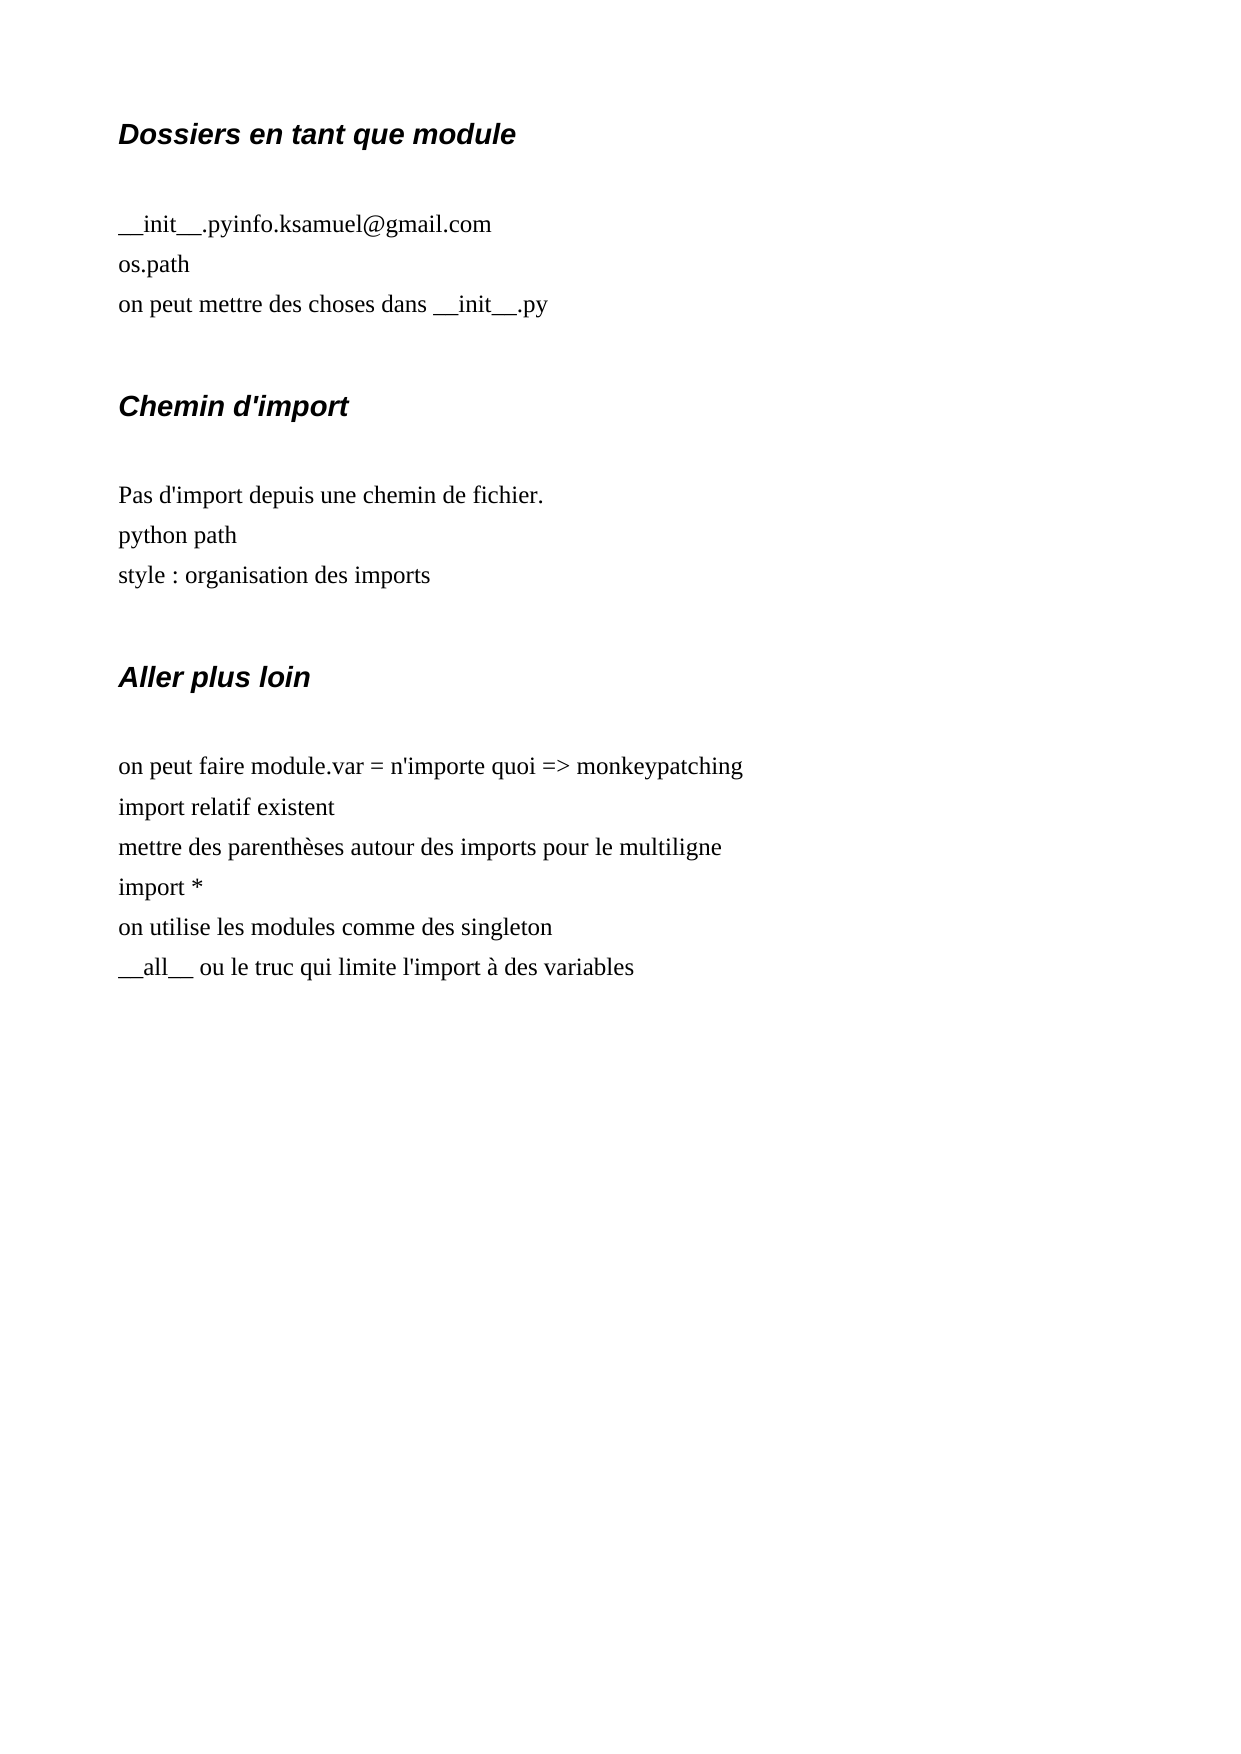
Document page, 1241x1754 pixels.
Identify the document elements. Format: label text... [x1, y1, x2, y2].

text import * [118, 873, 1122, 901]
text os.path [118, 250, 1122, 278]
text mettre des parenthèses autour des imports pour le multiligne [118, 833, 1122, 861]
subtitle Chemin d'import [118, 389, 1122, 422]
text __all__ ou le truc qui limite l'import à des variables [118, 953, 1122, 981]
text Pas d'import depuis une chemin de fichier. [118, 481, 1122, 509]
text python path [118, 521, 1122, 549]
text style : organisation des imports [118, 562, 1122, 589]
subtitle Aller plus loin [118, 661, 1122, 693]
text on utilise les modules comme des singleton [118, 913, 1122, 941]
text on peut faire module.var = n'importe quoi => monkeypatching [118, 752, 1122, 780]
text __init__.pyinfo.ksamuel@gmail.com [118, 210, 1122, 237]
text import relatif existent [118, 793, 1122, 820]
subtitle Dossiers en tant que module [118, 118, 1122, 151]
text on peut mettre des choses dans __init__.py [118, 290, 1122, 318]
